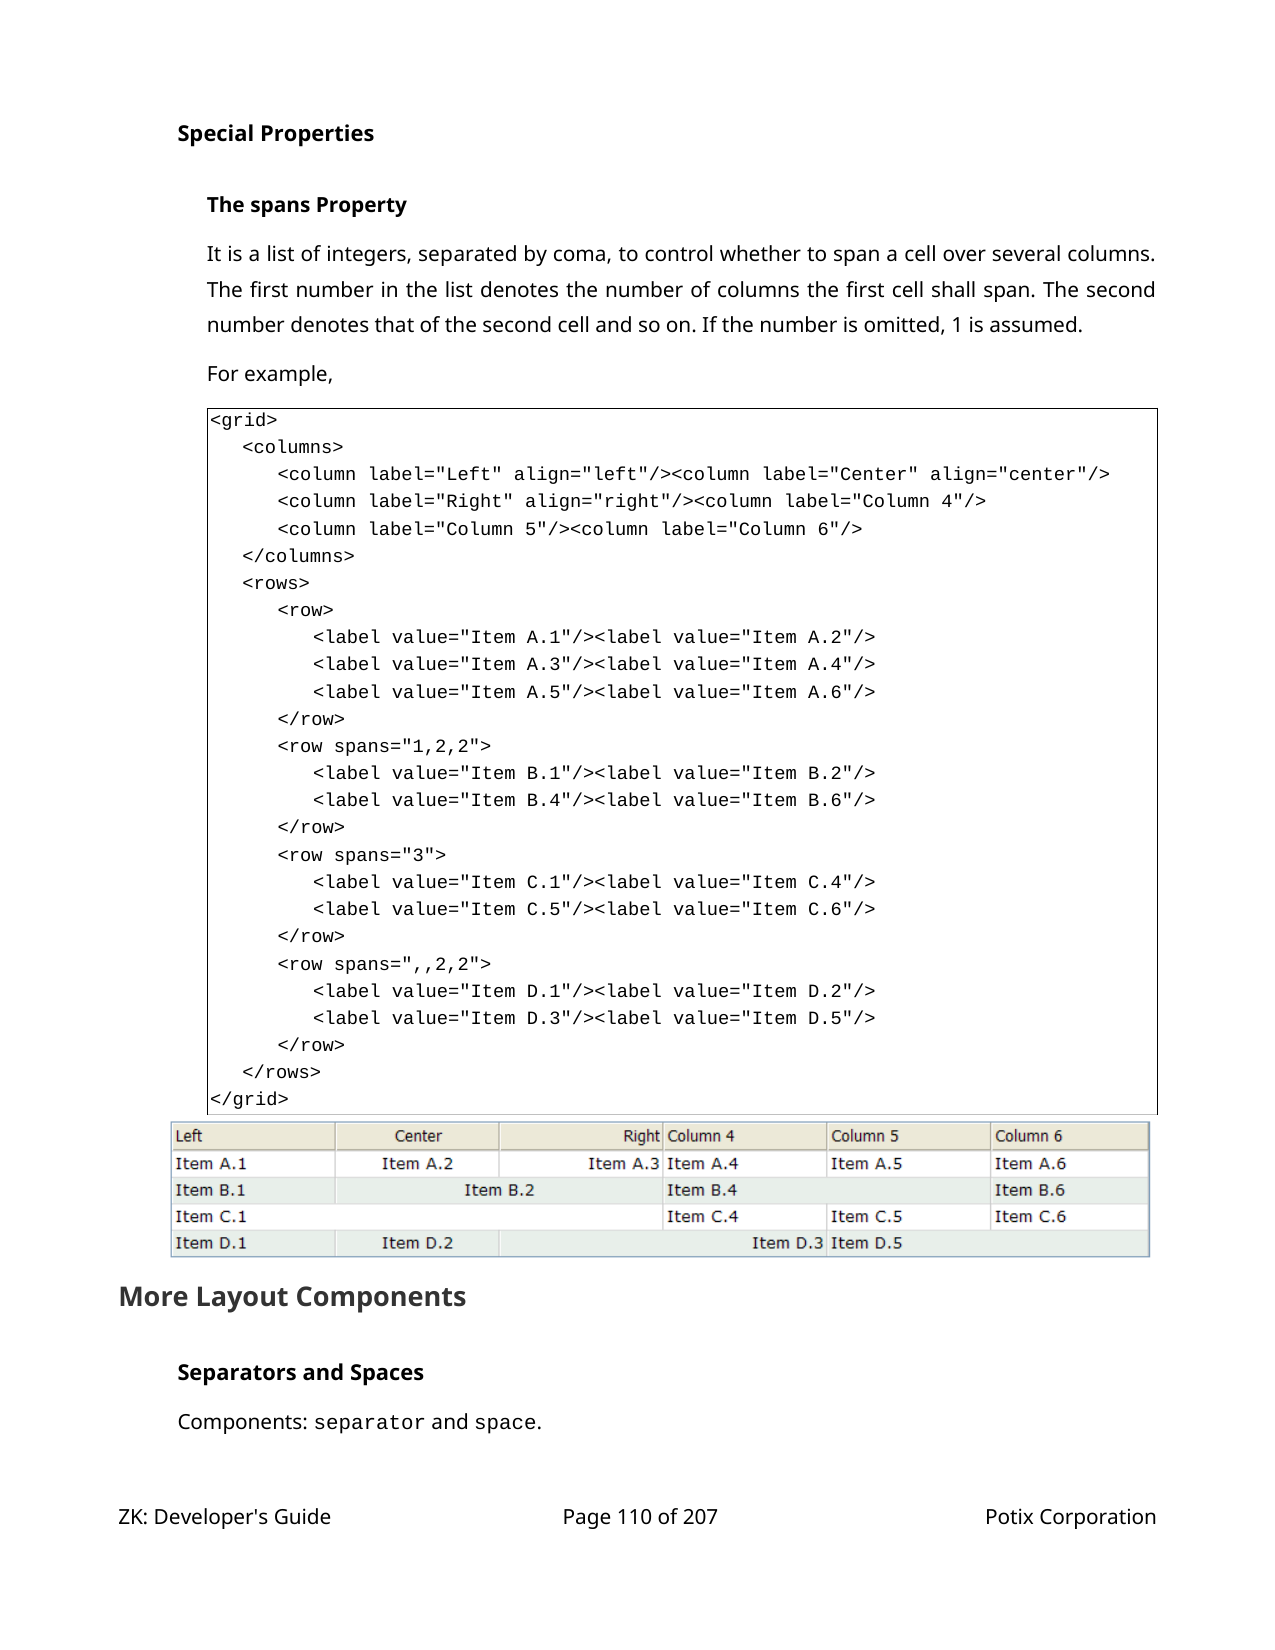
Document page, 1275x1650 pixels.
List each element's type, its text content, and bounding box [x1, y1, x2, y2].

text <column label="Right" align="right"/><column label="Column 4"/> [208, 489, 1157, 513]
text <columns> [208, 435, 1157, 459]
text <row spans=",,2,2"> [208, 951, 1157, 976]
subtitle Special Properties [177, 118, 1157, 148]
text </grid> [208, 1087, 1157, 1114]
text <label value="Item A.1"/><label value="Item A.2"/> [208, 625, 1157, 649]
text <rows> [208, 571, 1157, 595]
text <label value="Item D.1"/><label value="Item D.2"/> [208, 978, 1157, 1003]
text <label value="Item C.5"/><label value="Item C.6"/> [208, 897, 1157, 921]
text For example, [207, 359, 1157, 387]
picture [167, 1119, 1154, 1260]
text </row> [208, 924, 1157, 948]
text <row> [208, 598, 1157, 622]
text <row spans="1,2,2"> [208, 734, 1157, 758]
text It is a list of integers, separated by coma, to control whether to span a cell over several columns. The first number in the list denotes the number of columns the first cell shall span. The second number denotes that of the second cell and so on. If the number is omitted, 1 is assumed. [207, 239, 1157, 338]
text <label value="Item B.4"/><label value="Item B.6"/> [208, 788, 1157, 812]
text <label value="Item B.1"/><label value="Item B.2"/> [208, 761, 1157, 785]
subtitle More Layout Components [118, 1185, 1157, 1314]
text <row spans="3"> [208, 843, 1157, 867]
text </row> [208, 815, 1157, 840]
text <column label="Left" align="left"/><column label="Center" align="center"/> [208, 462, 1157, 486]
text </columns> [208, 543, 1157, 568]
text <label value="Item D.3"/><label value="Item D.5"/> [208, 1006, 1157, 1030]
text Components: separator and space. [177, 1407, 1157, 1436]
text <column label="Column 5"/><column label="Column 6"/> [208, 516, 1157, 541]
text <label value="Item C.1"/><label value="Item C.4"/> [208, 870, 1157, 894]
text <label value="Item A.5"/><label value="Item A.6"/> [208, 679, 1157, 704]
text </row> [208, 707, 1157, 731]
text </rows> [208, 1060, 1157, 1084]
subtitle The spans Property [207, 191, 1157, 219]
text <label value="Item A.3"/><label value="Item A.4"/> [208, 652, 1157, 677]
text <grid> [208, 409, 1157, 432]
subtitle Separators and Spaces [177, 1357, 1157, 1387]
text </row> [208, 1033, 1157, 1057]
